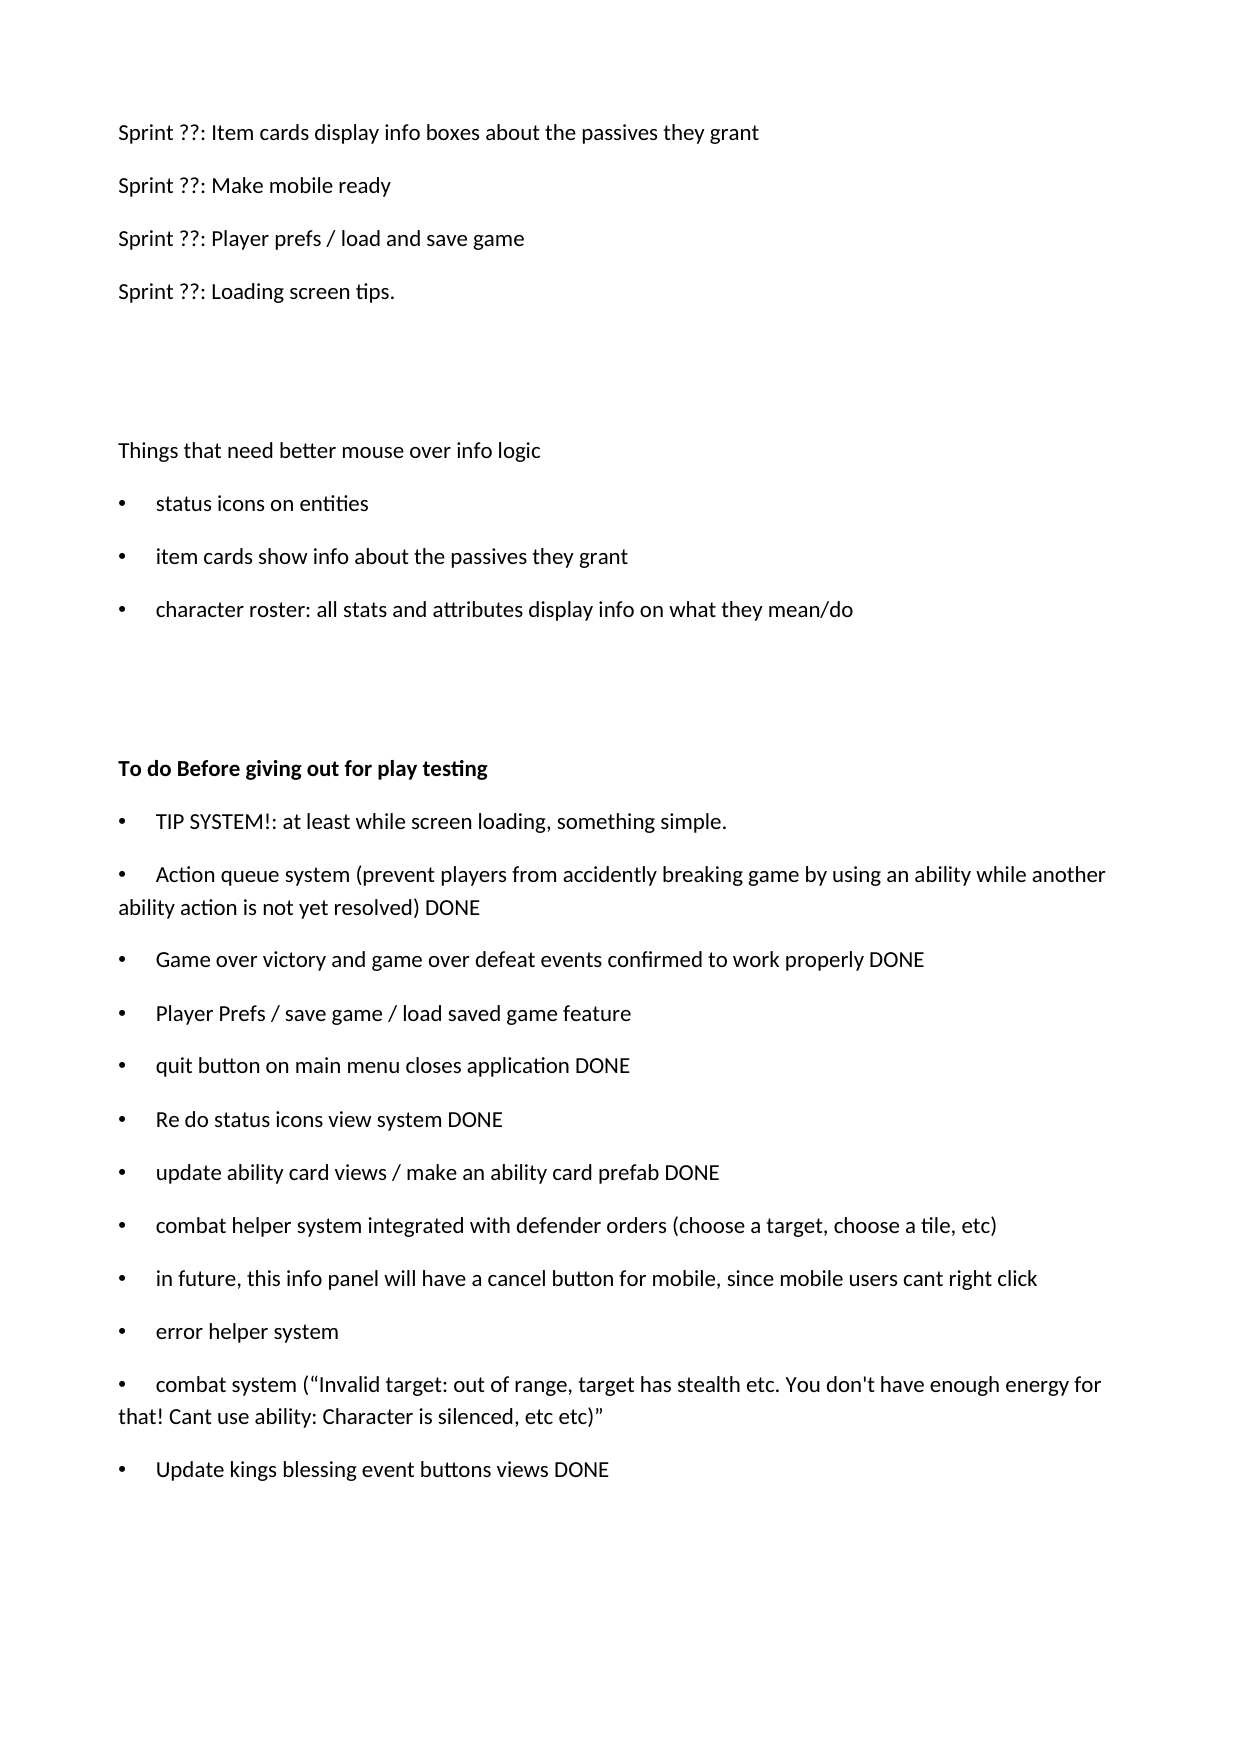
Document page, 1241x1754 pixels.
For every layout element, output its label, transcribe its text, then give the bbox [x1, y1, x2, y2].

list Action queue system (prevent players from accidently breaking game by using an ability while another ability action is not yet resolved) DONE [81, 860, 1122, 921]
text Sprint ??: Item cards display info boxes about the passives they grant [118, 118, 1122, 146]
list Game over victory and game over defeat events confirmed to work properly DONE [81, 946, 1122, 974]
list TIP SYSTEM!: at least while screen loading, something simple. [81, 807, 1122, 835]
list error helper system [81, 1317, 1122, 1345]
list combat system (“Invalid target: out of range, target has stealth etc. You don't have enough energy for that! Cant use ability: Character is silenced, etc etc)” [81, 1370, 1122, 1430]
list item cards show info about the passives they grant [81, 542, 1122, 570]
list combat helper system integrated with defender orders (choose a target, choose a tile, etc) [81, 1211, 1122, 1239]
text To do Before giving out for play testing [118, 754, 1122, 782]
text Sprint ??: Loading screen tips. [118, 277, 1122, 305]
text Sprint ??: Make mobile ready [118, 171, 1122, 199]
list quit button on main menu closes application DONE [81, 1052, 1122, 1080]
list Update kings blessing event buttons views DONE [81, 1455, 1122, 1483]
list update ability card views / make an ability card prefab DONE [81, 1158, 1122, 1186]
list Player Prefs / save game / load saved game feature [81, 999, 1122, 1027]
list character roster: all stats and attributes display info on what they mean/do [81, 595, 1122, 623]
list in future, this info panel will have a cancel button for mobile, since mobile users cant right click [81, 1264, 1122, 1292]
list status icons on entities [81, 489, 1122, 517]
list Re do status icons view system DONE [81, 1105, 1122, 1133]
text Things that need better mouse over info logic [118, 436, 1122, 464]
text Sprint ??: Player prefs / load and save game [118, 224, 1122, 252]
